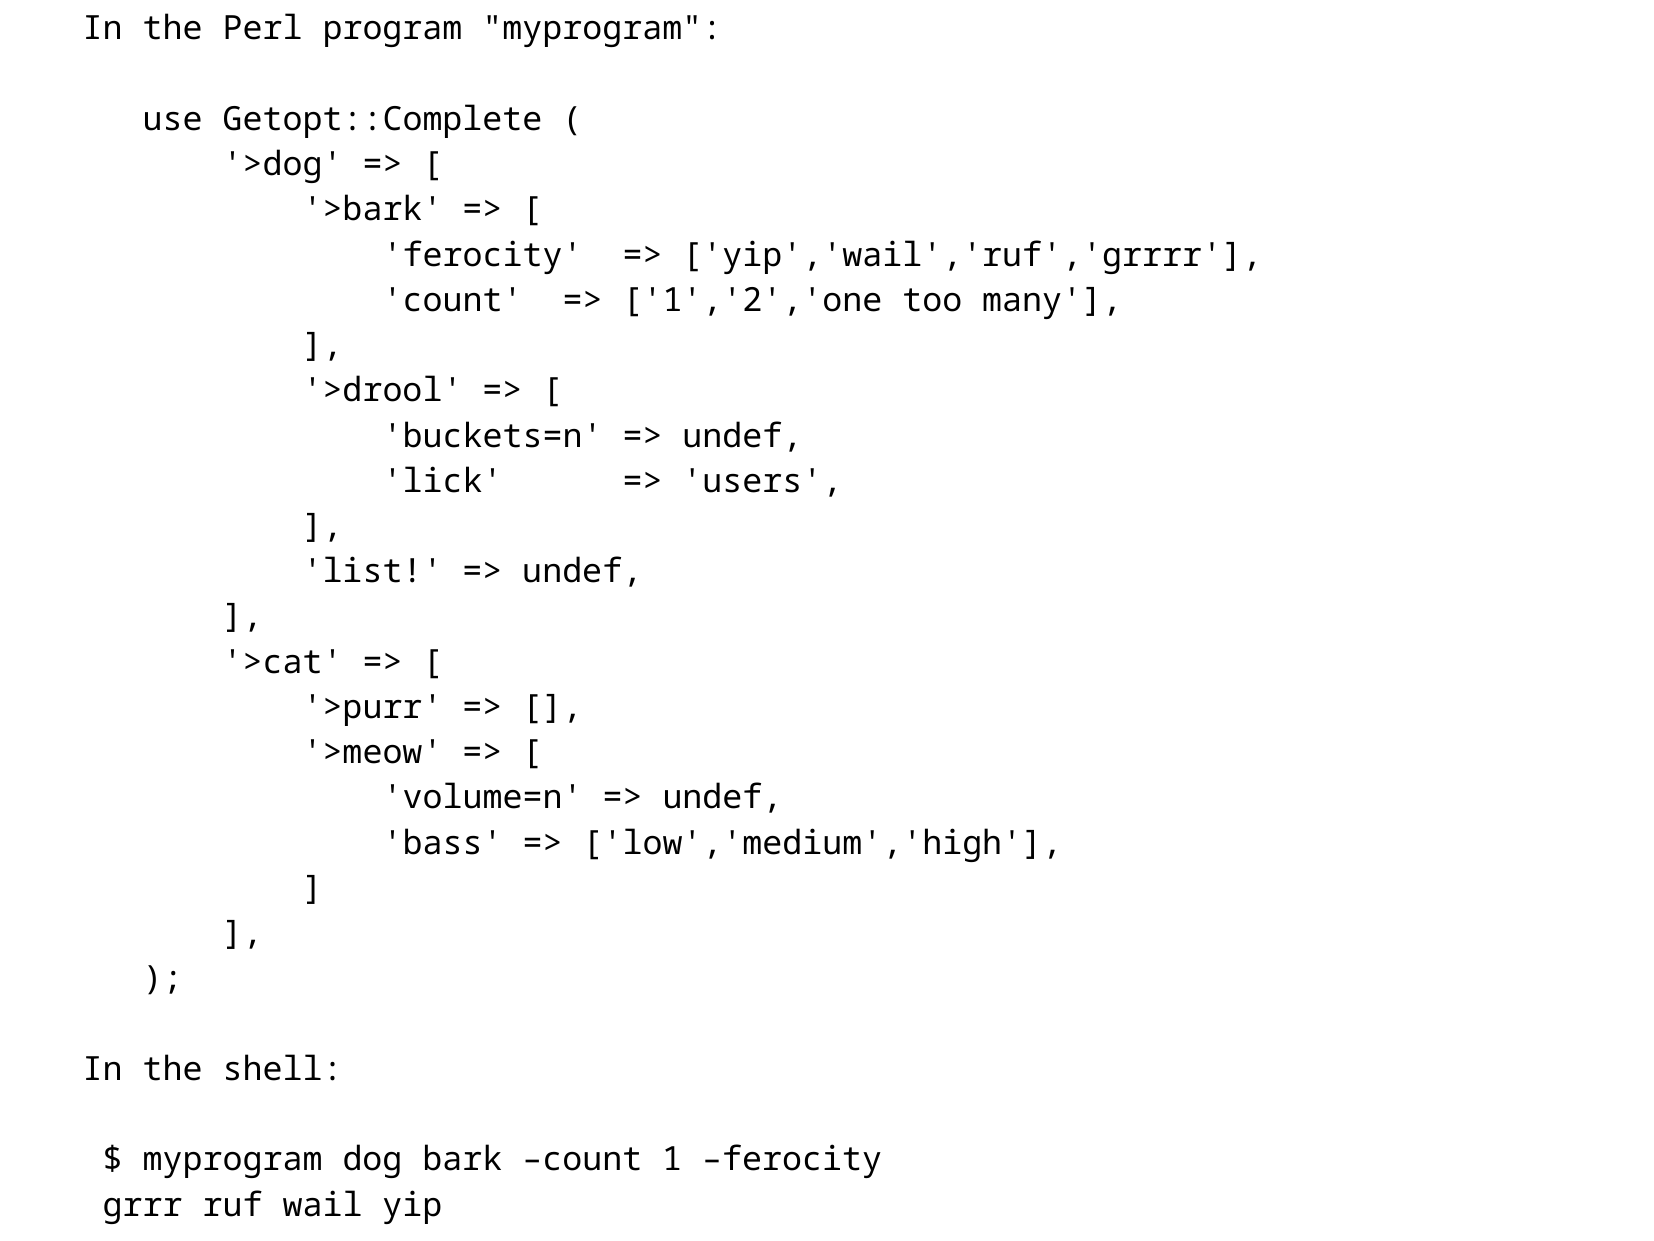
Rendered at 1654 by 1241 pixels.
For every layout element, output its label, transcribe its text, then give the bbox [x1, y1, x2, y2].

subtitle In the Perl program "myprogram": use Getopt::Complete ( '>dog' => [ '>bark' => [ 'ferocity' => ['yip','wail','ruf','grrrr'], 'count' => ['1','2','one too many'], ], '>drool' => [ 'buckets=n' => undef, 'lick' => 'users', ], 'list!' => undef, ], '>cat' => [ '>purr' => [], '>meow' => [ 'volume=n' => undef, 'bass' => ['low','medium','high'], ] ], ); In the shell: $ myprogram dog bark –count 1 –ferocity grrr ruf wail yip [82, 4, 1571, 1135]
